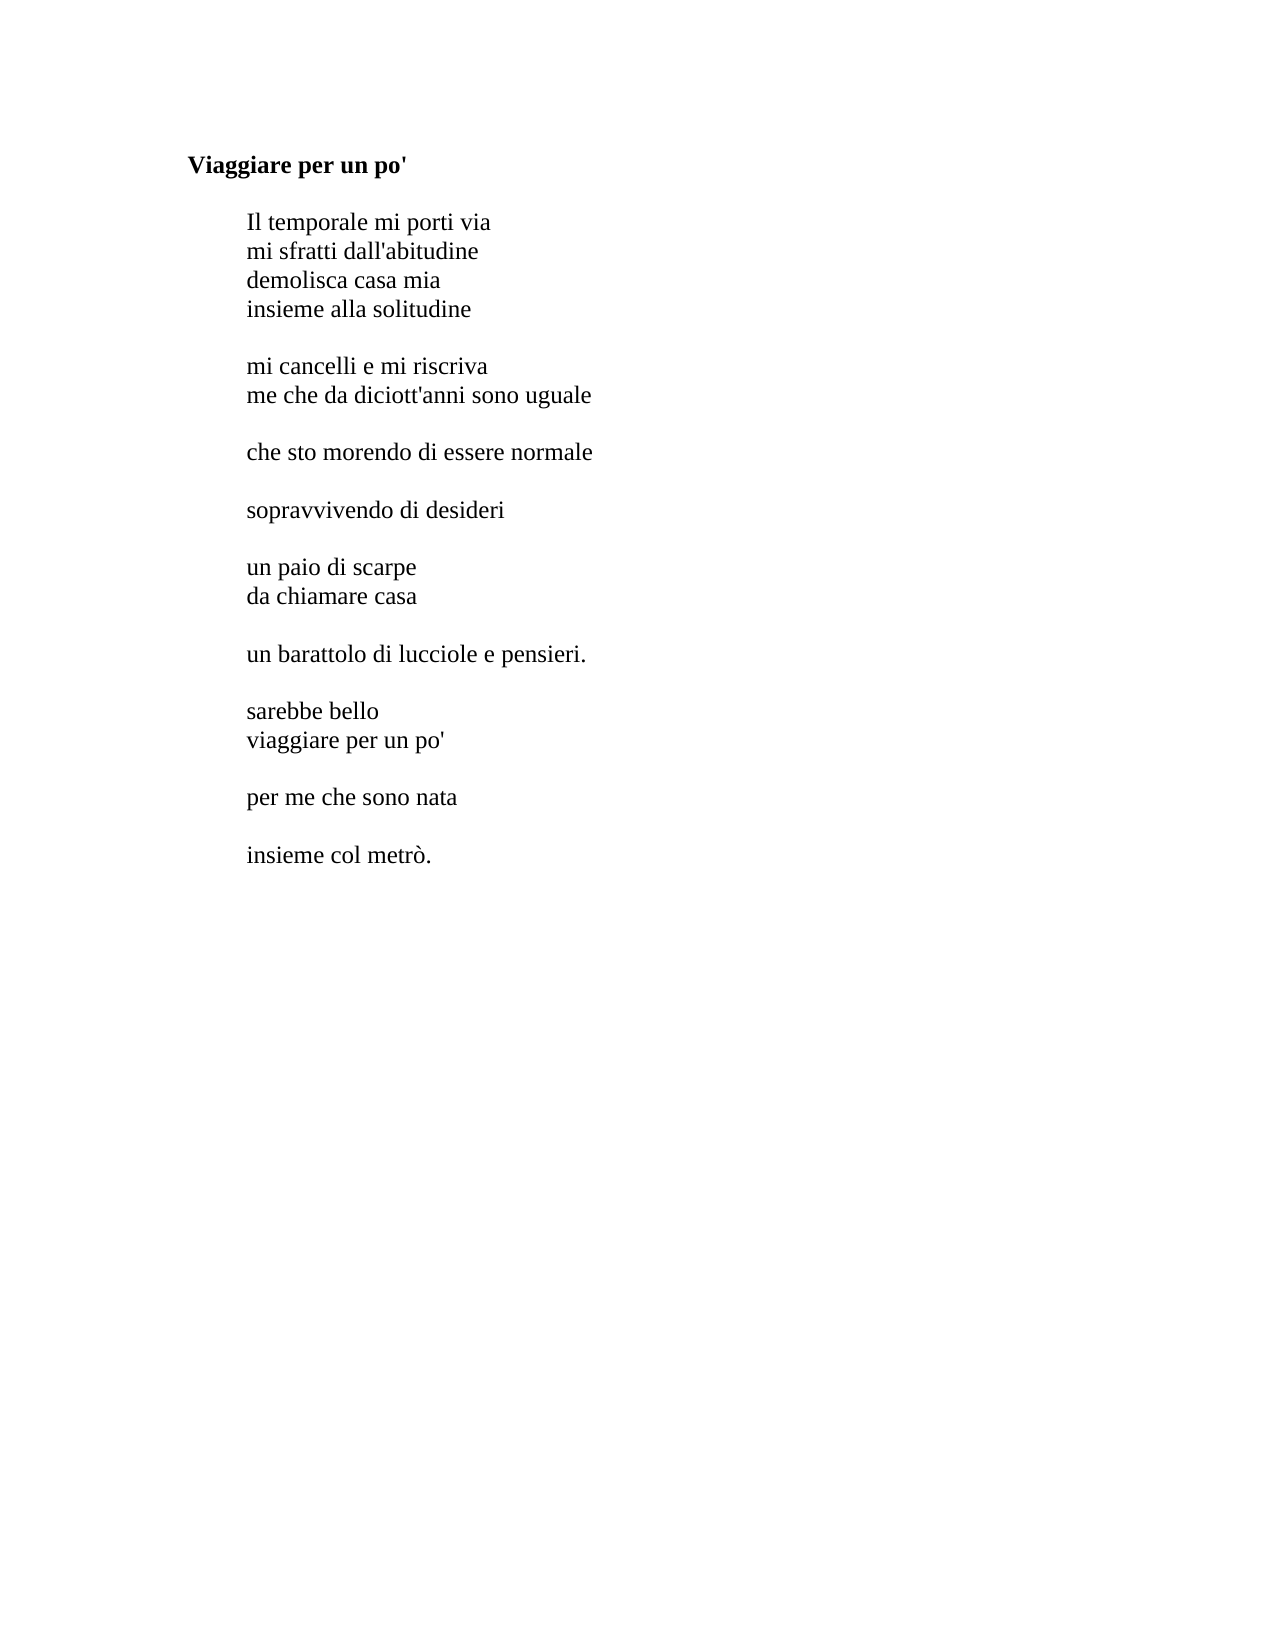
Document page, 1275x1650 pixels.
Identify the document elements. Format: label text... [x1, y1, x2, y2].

text un paio di scarpe [187, 552, 1087, 581]
text insieme alla solitudine [187, 294, 1087, 322]
text un barattolo di lucciole e pensieri. [187, 639, 1087, 667]
text me che da diciott'anni sono uguale [187, 380, 1087, 409]
text mi cancelli e mi riscriva [187, 351, 1087, 380]
text demolisca casa mia [187, 265, 1087, 294]
text per me che sono nata [187, 782, 1087, 811]
text che sto morendo di essere normale [187, 437, 1087, 466]
text sopravvivendo di desideri [187, 495, 1087, 524]
text da chiamare casa [187, 581, 1087, 610]
text Viaggiare per un po' [187, 150, 1087, 179]
text insieme col metrò. [187, 840, 1087, 869]
text Il temporale mi porti via [187, 207, 1087, 236]
text mi sfratti dall'abitudine [187, 236, 1087, 265]
text viaggiare per un po' [187, 725, 1087, 754]
text sarebbe bello [187, 696, 1087, 725]
